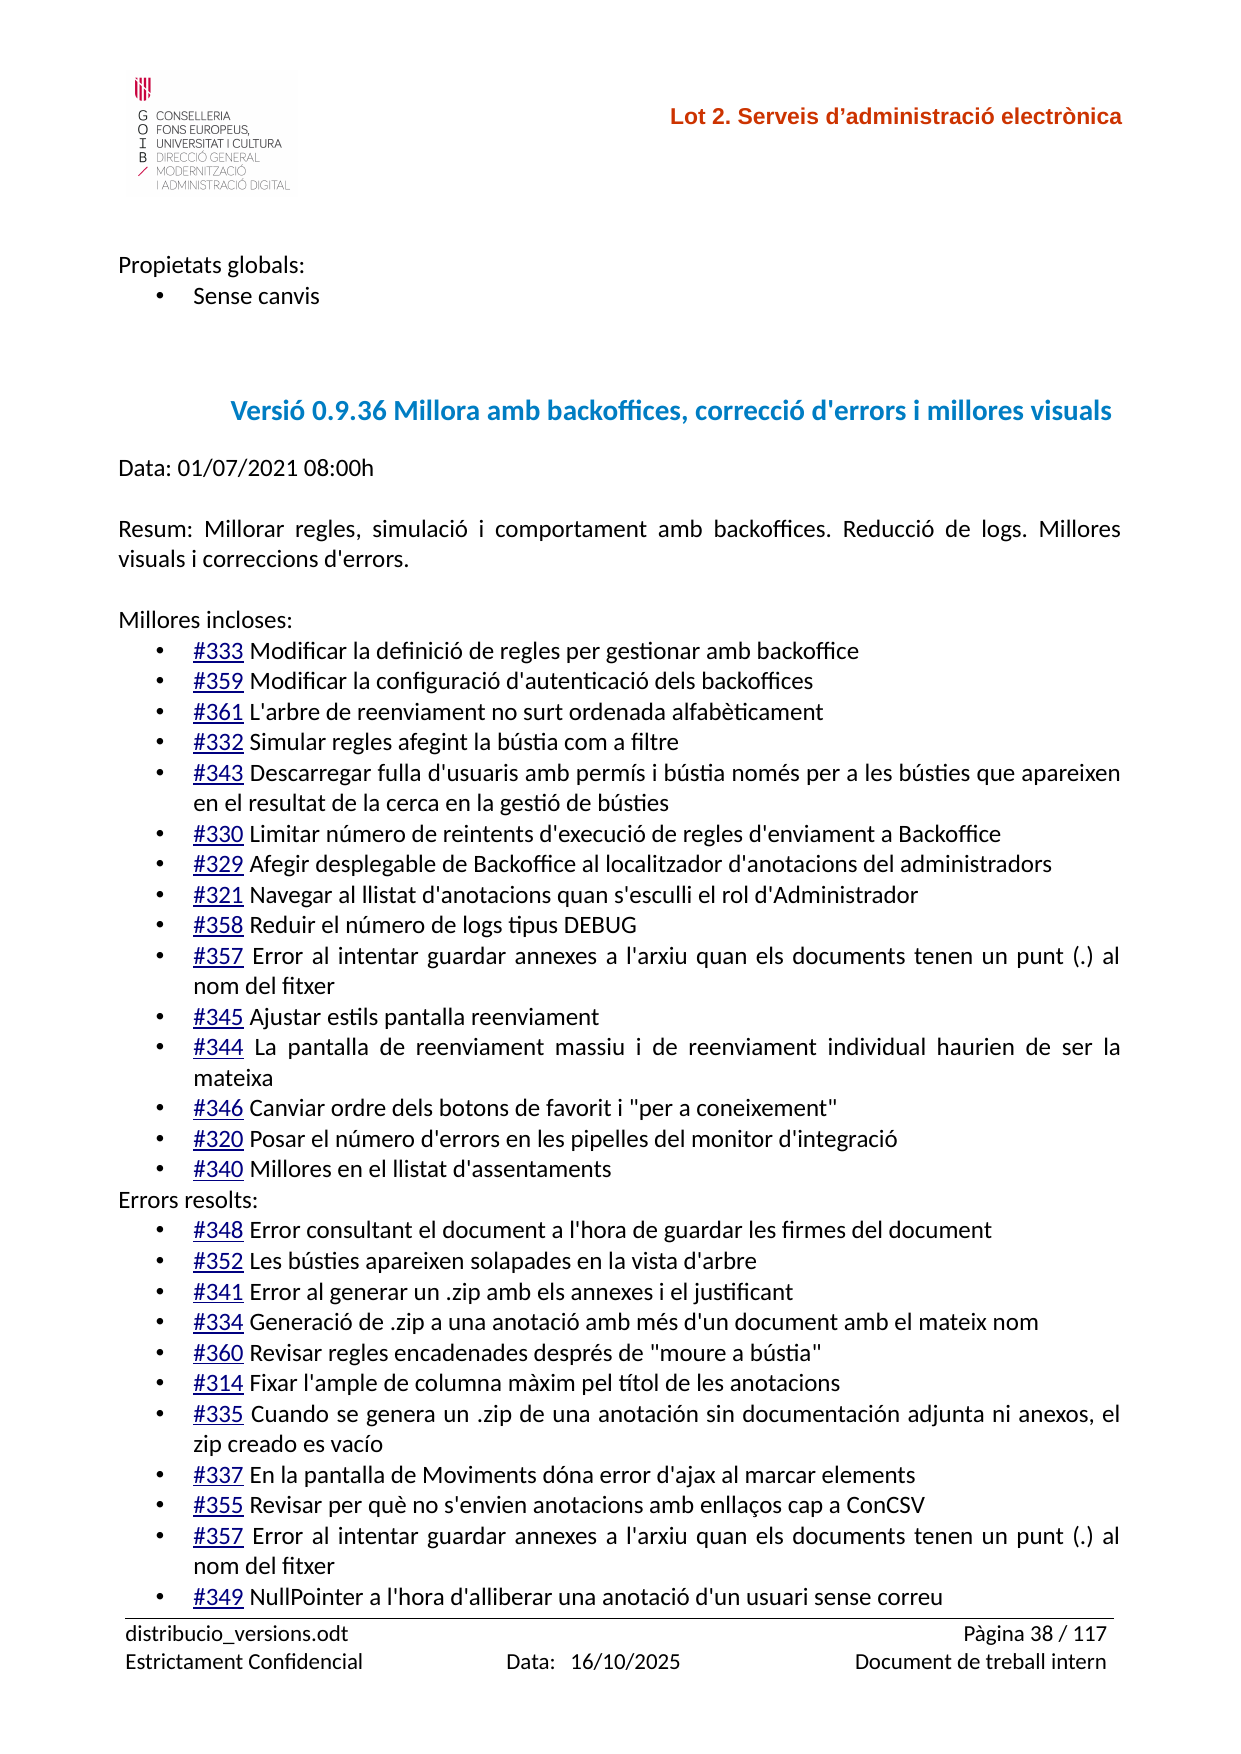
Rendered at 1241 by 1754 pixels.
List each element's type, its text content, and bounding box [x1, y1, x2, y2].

text Resum: Millorar regles, simulació i comportament amb backoffices. Reducció de logs. Millores visuals i correccions d'errors. [118, 513, 1122, 574]
list #320 Posar el número d'errors en les pipelles del monitor d'integració [156, 1123, 1122, 1154]
list #329 Afegir desplegable de Backoffice al localitzador d'anotacions del administradors [156, 848, 1122, 879]
list #348 Error consultant el document a l'hora de guardar les firmes del document [156, 1215, 1122, 1245]
list #346 Canviar ordre dels botons de favorit i "per a coneixement" [156, 1093, 1122, 1123]
text Millores incloses: [118, 604, 1122, 635]
list #352 Les bústies apareixen solapades en la vista d'arbre [156, 1245, 1122, 1276]
list #321 Navegar al llistat d'anotacions quan s'esculli el rol d'Administrador [156, 879, 1122, 909]
list #335 Cuando se genera un .zip de una anotación sin documentación adjunta ni anexos, el zip creado es vacío [156, 1398, 1122, 1459]
list #314 Fixar l'ample de columna màxim pel títol de les anotacions [156, 1367, 1122, 1398]
text Errors resolts: [118, 1184, 1122, 1215]
list #343 Descarregar fulla d'usuaris amb permís i bústia només per a les bústies que apareixen en el resultat de la cerca en la gestió de bústies [156, 757, 1122, 818]
list #358 Reduir el número de logs tipus DEBUG [156, 909, 1122, 940]
list #337 En la pantalla de Moviments dóna error d'ajax al marcar elements [156, 1459, 1122, 1489]
list #359 Modificar la configuració d'autenticació dels backoffices [156, 665, 1122, 696]
picture [126, 70, 299, 197]
list #333 Modificar la definició de regles per gestionar amb backoffice [156, 635, 1122, 665]
list #360 Revisar regles encadenades després de "moure a bústia" [156, 1337, 1122, 1367]
list #344 La pantalla de reenviament massiu i de reenviament individual haurien de ser la mateixa [156, 1032, 1122, 1093]
list #361 L'arbre de reenviament no surt ordenada alfabèticament [156, 696, 1122, 726]
list Sense canvis [156, 280, 1122, 311]
text Propietats globals: [118, 250, 1122, 280]
text Data: 01/07/2021 08:00h [118, 452, 1122, 482]
list #355 Revisar per què no s'envien anotacions amb enllaços cap a ConCSV [156, 1489, 1122, 1520]
list #341 Error al generar un .zip amb els annexes i el justificant [156, 1276, 1122, 1306]
list #340 Millores en el llistat d'assentaments [156, 1154, 1122, 1184]
subtitle Versió 0.9.36 Millora amb backoffices, correcció d'errors i millores visuals [153, 392, 1122, 428]
list #345 Ajustar estils pantalla reenviament [156, 1001, 1122, 1032]
list #357 Error al intentar guardar annexes a l'arxiu quan els documents tenen un punt (.) al nom del fitxer [156, 1520, 1122, 1581]
list #357 Error al intentar guardar annexes a l'arxiu quan els documents tenen un punt (.) al nom del fitxer [156, 940, 1122, 1001]
list #334 Generació de .zip a una anotació amb més d'un document amb el mateix nom [156, 1306, 1122, 1337]
list #332 Simular regles afegint la bústia com a filtre [156, 726, 1122, 757]
list #349 NullPointer a l'hora d'alliberar una anotació d'un usuari sense correu [156, 1581, 1122, 1611]
list #330 Limitar número de reintents d'execució de regles d'enviament a Backoffice [156, 818, 1122, 848]
